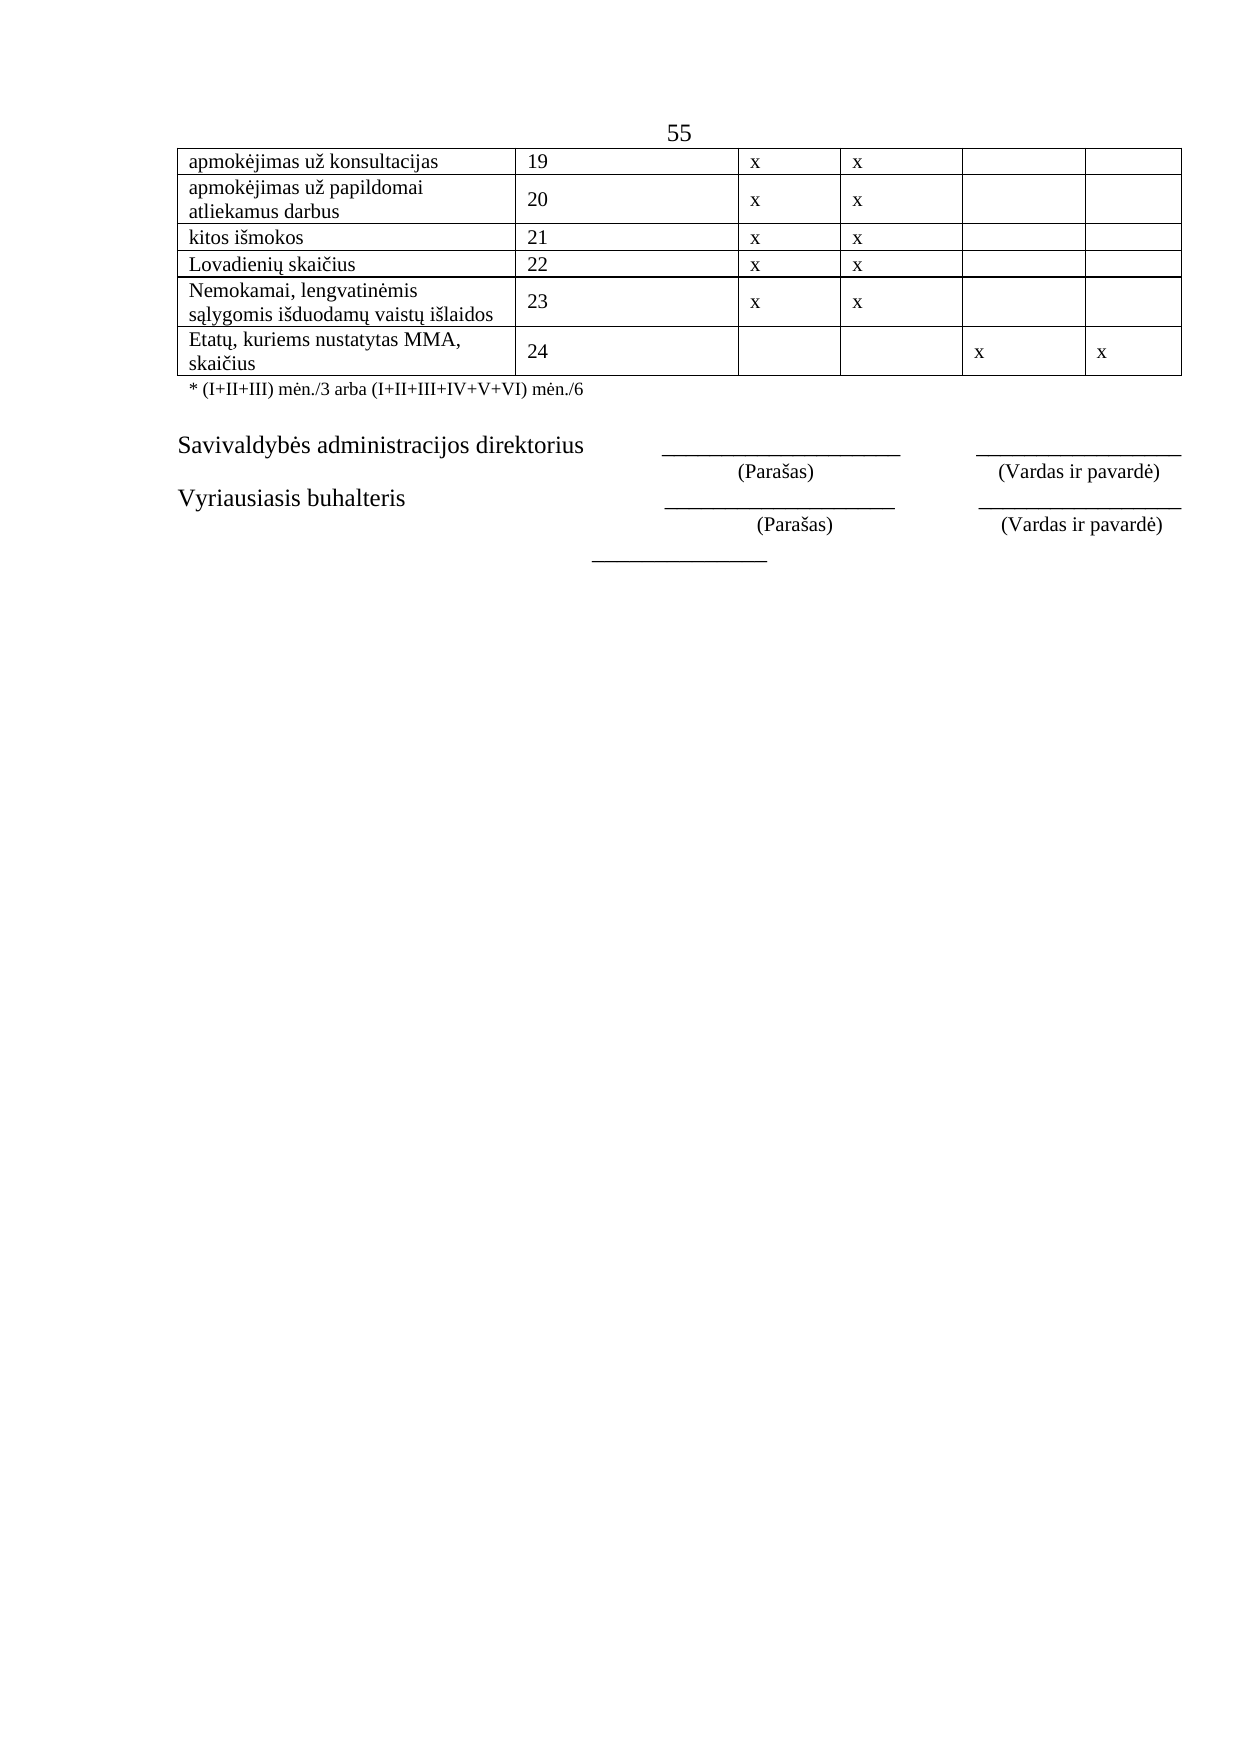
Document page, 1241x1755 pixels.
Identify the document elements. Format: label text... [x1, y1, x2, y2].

table_cell [1085, 376, 1181, 401]
table_cell 24 [516, 327, 738, 375]
table_cell [963, 251, 1085, 276]
text (Parašas) (Vardas ir pavardė) [177, 512, 1181, 536]
table_cell Etatų, kuriems nustatytas MMA, skaičius [178, 327, 515, 375]
table_cell [1086, 278, 1181, 326]
table_cell x [739, 224, 840, 250]
table_cell x [739, 175, 840, 223]
table_cell x [739, 149, 840, 174]
table_cell [1086, 251, 1181, 276]
table_cell [963, 376, 1085, 401]
text Savivaldybės administracijos direktorius [177, 430, 1181, 459]
table_cell x [841, 278, 962, 326]
table_cell x [1086, 327, 1181, 375]
table_cell apmokėjimas už konsultacijas [178, 149, 515, 174]
table_cell [963, 175, 1085, 223]
table_cell Nemokamai, lengvatinėmis sąlygomis išduodamų vaistų išlaidos [178, 278, 515, 326]
table_cell [739, 327, 840, 375]
text (Parašas) (Vardas ir pavardė) [177, 459, 1181, 483]
table_cell apmokėjimas už papildomai atliekamus darbus [178, 175, 515, 223]
table_cell * (I+II+III) mėn./3 arba (I+II+III+IV+V+VI) mėn./6 [177, 376, 630, 401]
table_cell x [841, 175, 962, 223]
table_cell 22 [516, 251, 738, 276]
table_cell [1086, 175, 1181, 223]
table_cell 19 [516, 149, 738, 174]
table_cell [963, 224, 1085, 250]
table_cell [841, 376, 963, 401]
table_cell [630, 376, 739, 401]
text ______________ [177, 536, 1181, 564]
table_cell [963, 278, 1085, 326]
table_cell x [841, 149, 962, 174]
table_cell [1086, 149, 1181, 174]
text Vyriausiasis buhalteris [177, 483, 1181, 512]
table_cell 20 [516, 175, 738, 223]
table_cell [963, 149, 1085, 174]
table_cell [739, 376, 841, 401]
table_cell Lovadienių skaičius [178, 251, 515, 276]
table_cell 21 [516, 224, 738, 250]
table_cell 23 [516, 278, 738, 326]
table_cell x [841, 224, 962, 250]
table_cell kitos išmokos [178, 224, 515, 250]
table_cell [841, 327, 962, 375]
table_cell x [739, 251, 840, 276]
table_cell x [841, 251, 962, 276]
table_cell x [739, 278, 840, 326]
table_cell x [963, 327, 1085, 375]
table_cell [1086, 224, 1181, 250]
